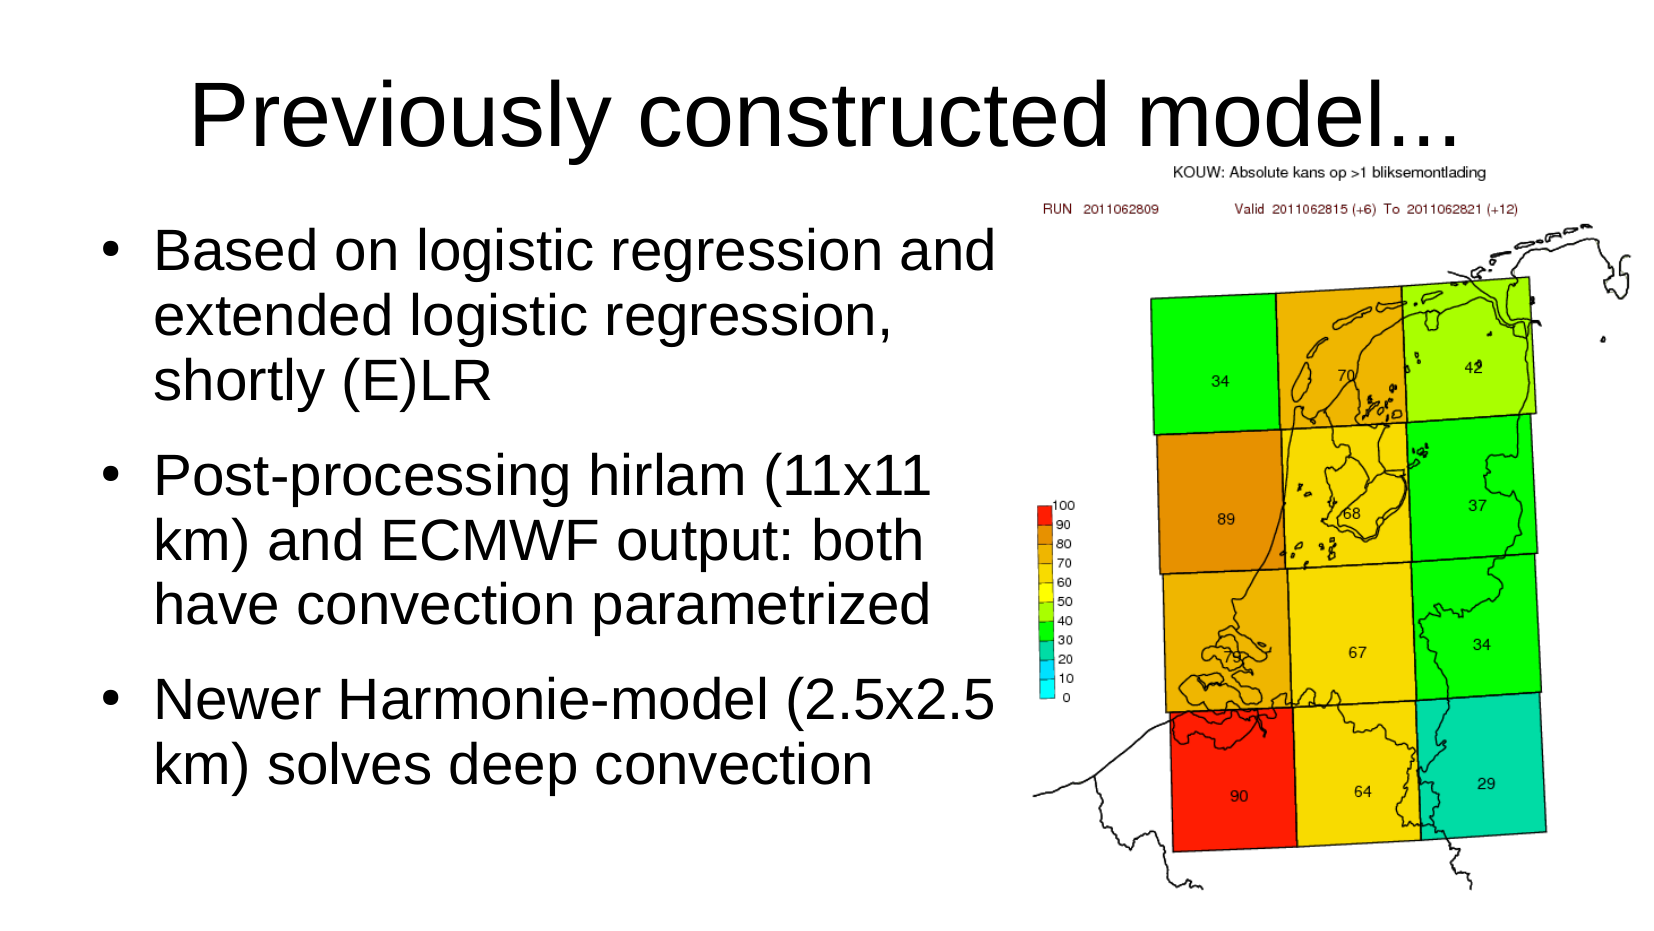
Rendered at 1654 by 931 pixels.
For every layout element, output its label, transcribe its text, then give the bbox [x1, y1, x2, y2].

list Based on logistic regression and extended logistic regression, shortly (E)LR Post-processing hirlam (11x11 km) and ECMWF output: both have convection parametrized Newer Harmonie-model (2.5x2.5 km) solves deep convection [82, 217, 1006, 856]
title Previously constructed model... [82, 37, 1571, 193]
picture [1027, 164, 1636, 901]
